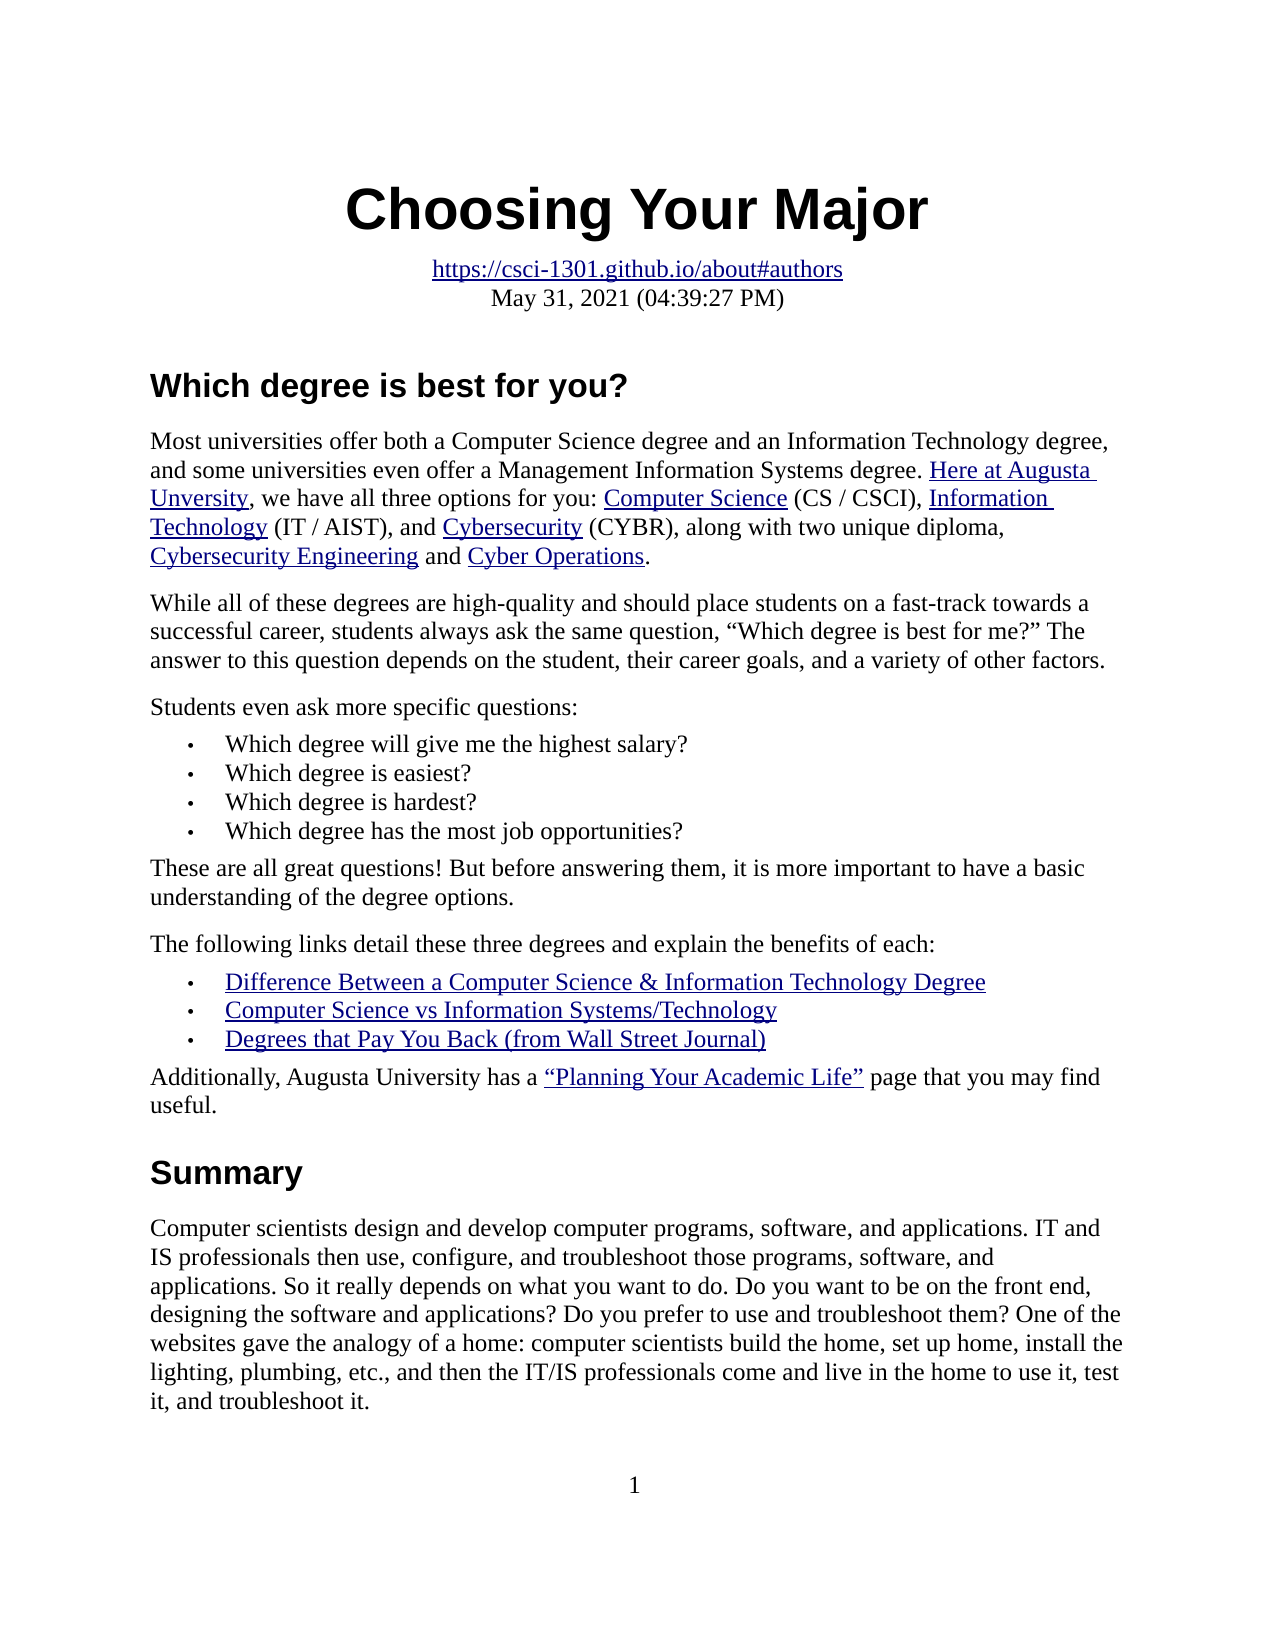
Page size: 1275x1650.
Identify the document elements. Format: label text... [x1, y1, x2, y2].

title Choosing Your Major [150, 175, 1125, 242]
text The following links detail these three degrees and explain the benefits of each: [150, 929, 1125, 958]
text Additionally, Augusta University has a “Planning Your Academic Life” page that you may find useful. [150, 1062, 1125, 1119]
list Difference Between a Computer Science & Information Technology Degree [187, 967, 1125, 995]
text May 31, 2021 (04:39:27 PM) [150, 283, 1125, 312]
text Computer scientists design and develop computer programs, software, and applications. IT and IS professionals then use, configure, and troubleshoot those programs, software, and applications. So it really depends on what you want to do. Do you want to be on the front end, designing the software and applications? Do you prefer to use and troubleshoot them? One of the websites gave the analogy of a home: computer scientists build the home, set up home, install the lighting, plumbing, etc., and then the IT/IS professionals come and live in the home to use it, test it, and troubleshoot it. [150, 1213, 1125, 1414]
subtitle Which degree is best for you? [150, 366, 1125, 404]
list Which degree is hardest? [187, 787, 1125, 816]
text While all of these degrees are high-quality and should place students on a fast-track towards a successful career, students always ask the same question, “Which degree is best for me?” The answer to this question depends on the student, their career goals, and a variety of other factors. [150, 588, 1125, 674]
text https://csci-1301.github.io/about#authors [150, 254, 1125, 283]
subtitle Summary [150, 1153, 1125, 1192]
text Most universities offer both a Computer Science degree and an Information Technology degree, and some universities even offer a Management Information Systems degree. Here at Augusta Unversity, we have all three options for you: Computer Science (CS / CSCI), Information Technology (IT / AIST), and Cybersecurity (CYBR), along with two unique diploma, Cybersecurity Engineering and Cyber Operations. [150, 426, 1125, 570]
list Degrees that Pay You Back (from Wall Street Journal) [187, 1024, 1125, 1053]
text Students even ask more specific questions: [150, 692, 1125, 721]
text These are all great questions! But before answering them, it is more important to have a basic understanding of the degree options. [150, 853, 1125, 911]
list Which degree is easiest? [187, 758, 1125, 787]
list Which degree will give me the highest salary? [187, 729, 1125, 758]
list Which degree has the most job opportunities? [187, 816, 1125, 844]
list Computer Science vs Information Systems/Technology [187, 995, 1125, 1024]
